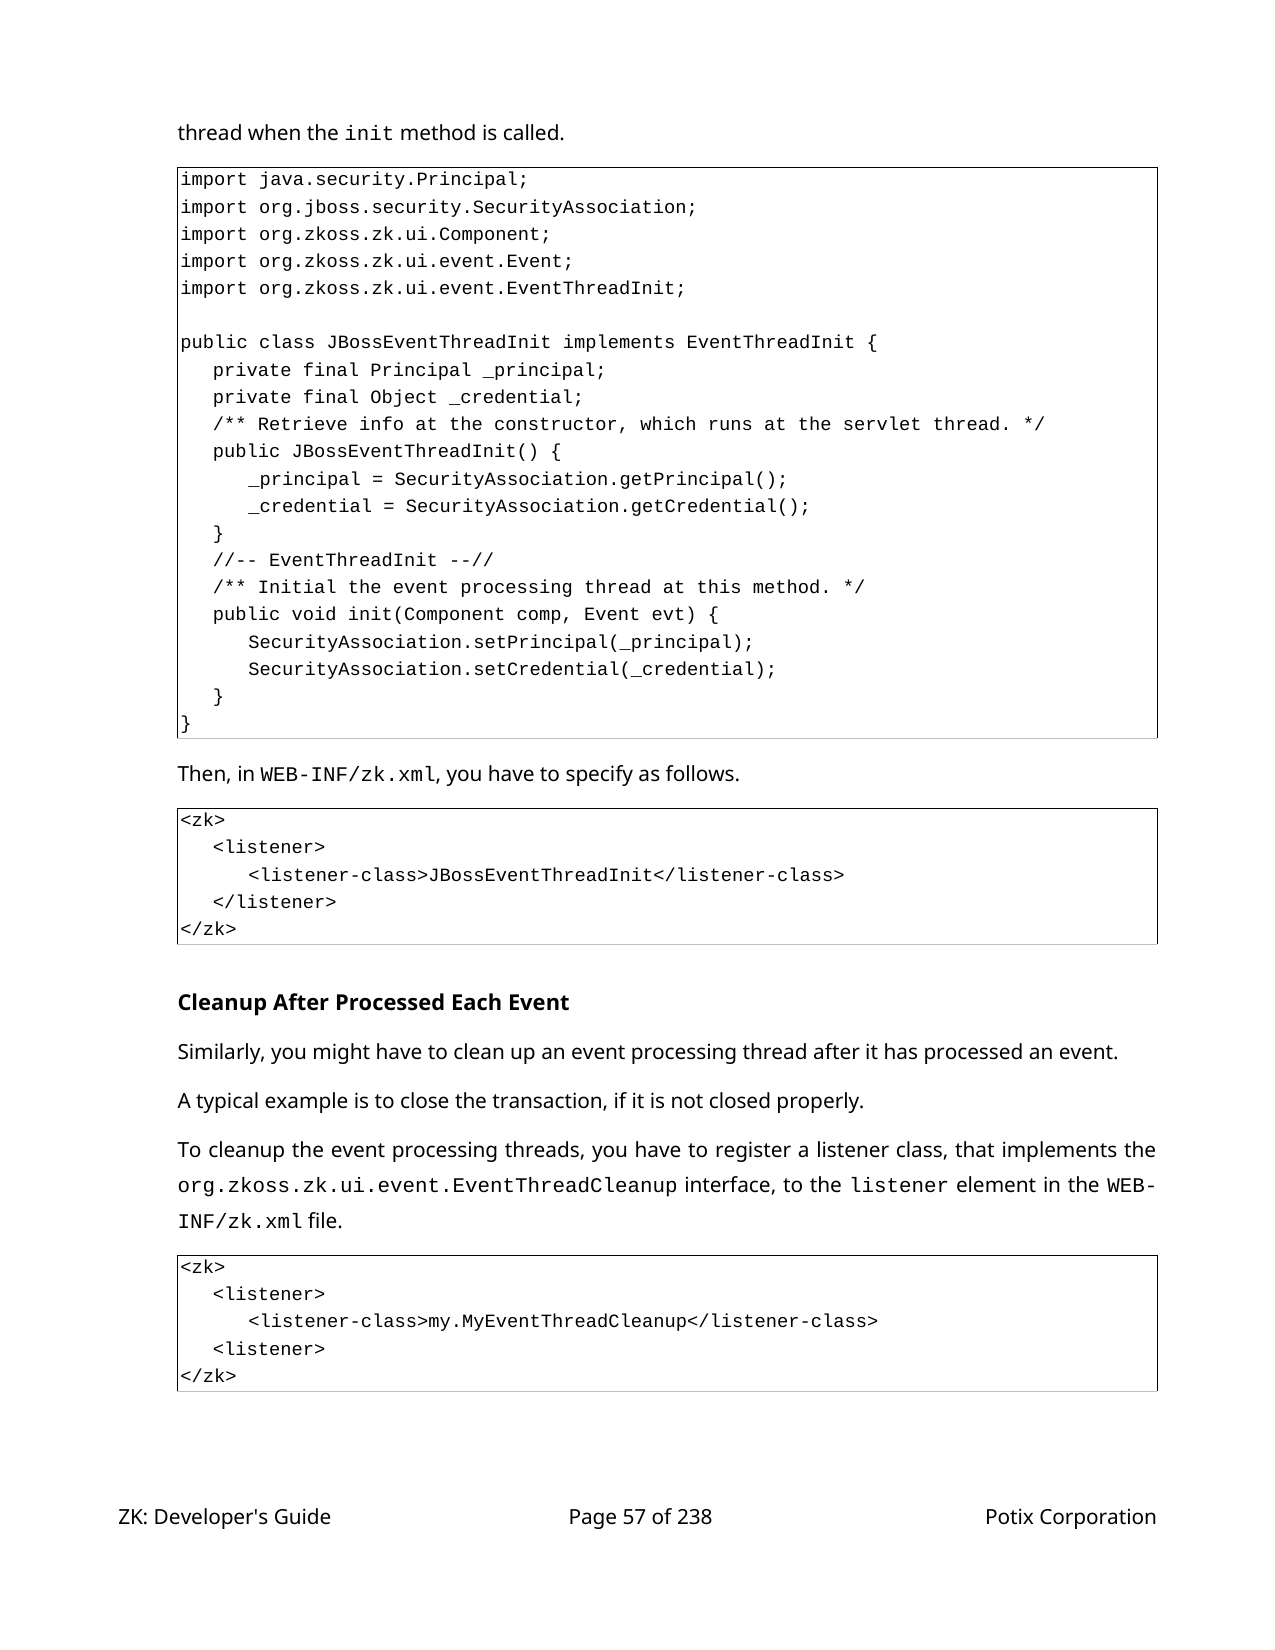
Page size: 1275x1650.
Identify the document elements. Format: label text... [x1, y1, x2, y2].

text public JBossEventThreadInit() { [178, 439, 1157, 463]
text import org.zkoss.zk.ui.event.EventThreadInit; [178, 276, 1157, 300]
text <listener-class>my.MyEventThreadCleanup</listener-class> [178, 1309, 1157, 1333]
text <listener> [178, 1282, 1157, 1306]
subtitle Cleanup After Processed Each Event [177, 987, 1157, 1017]
text <listener> [178, 1336, 1157, 1361]
text SecurityAssociation.setPrincipal(_principal); [178, 629, 1157, 654]
text </zk> [178, 917, 1157, 944]
text public void init(Component comp, Event evt) { [178, 602, 1157, 627]
text </zk> [178, 1364, 1157, 1391]
text } [178, 711, 1157, 738]
text SecurityAssociation.setCredential(_credential); [178, 657, 1157, 681]
text /** Retrieve info at the constructor, which runs at the servlet thread. */ [178, 412, 1157, 436]
text A typical example is to close the transaction, if it is not closed properly. [177, 1086, 1157, 1114]
text Similarly, you might have to clean up an event processing thread after it has processed an event. [177, 1037, 1157, 1066]
text } [178, 684, 1157, 708]
text <zk> [178, 1256, 1157, 1279]
text public class JBossEventThreadInit implements EventThreadInit { [178, 330, 1157, 355]
text //-- EventThreadInit --// [178, 548, 1157, 572]
text To cleanup the event processing threads, you have to register a listener class, that implements the org.zkoss.zk.ui.event.EventThreadCleanup interface, to the listener element in the WEB-INF/zk.xml file. [177, 1135, 1157, 1234]
text import org.zkoss.zk.ui.event.Event; [178, 249, 1157, 273]
text } [178, 521, 1157, 545]
text Then, in WEB-INF/zk.xml, you have to specify as follows. [177, 759, 1157, 787]
text private final Object _credential; [178, 385, 1157, 409]
text _principal = SecurityAssociation.getPrincipal(); [178, 466, 1157, 491]
text <listener> [178, 835, 1157, 859]
text <listener-class>JBossEventThreadInit</listener-class> [178, 862, 1157, 887]
text /** Initial the event processing thread at this method. */ [178, 575, 1157, 599]
text import org.zkoss.zk.ui.Component; [178, 222, 1157, 246]
text import org.jboss.security.SecurityAssociation; [178, 194, 1157, 219]
text <zk> [178, 809, 1157, 832]
text _credential = SecurityAssociation.getCredential(); [178, 493, 1157, 518]
text private final Principal _principal; [178, 358, 1157, 382]
text </listener> [178, 890, 1157, 914]
text thread when the init method is called. [177, 118, 1157, 147]
text import java.security.Principal; [178, 168, 1157, 192]
